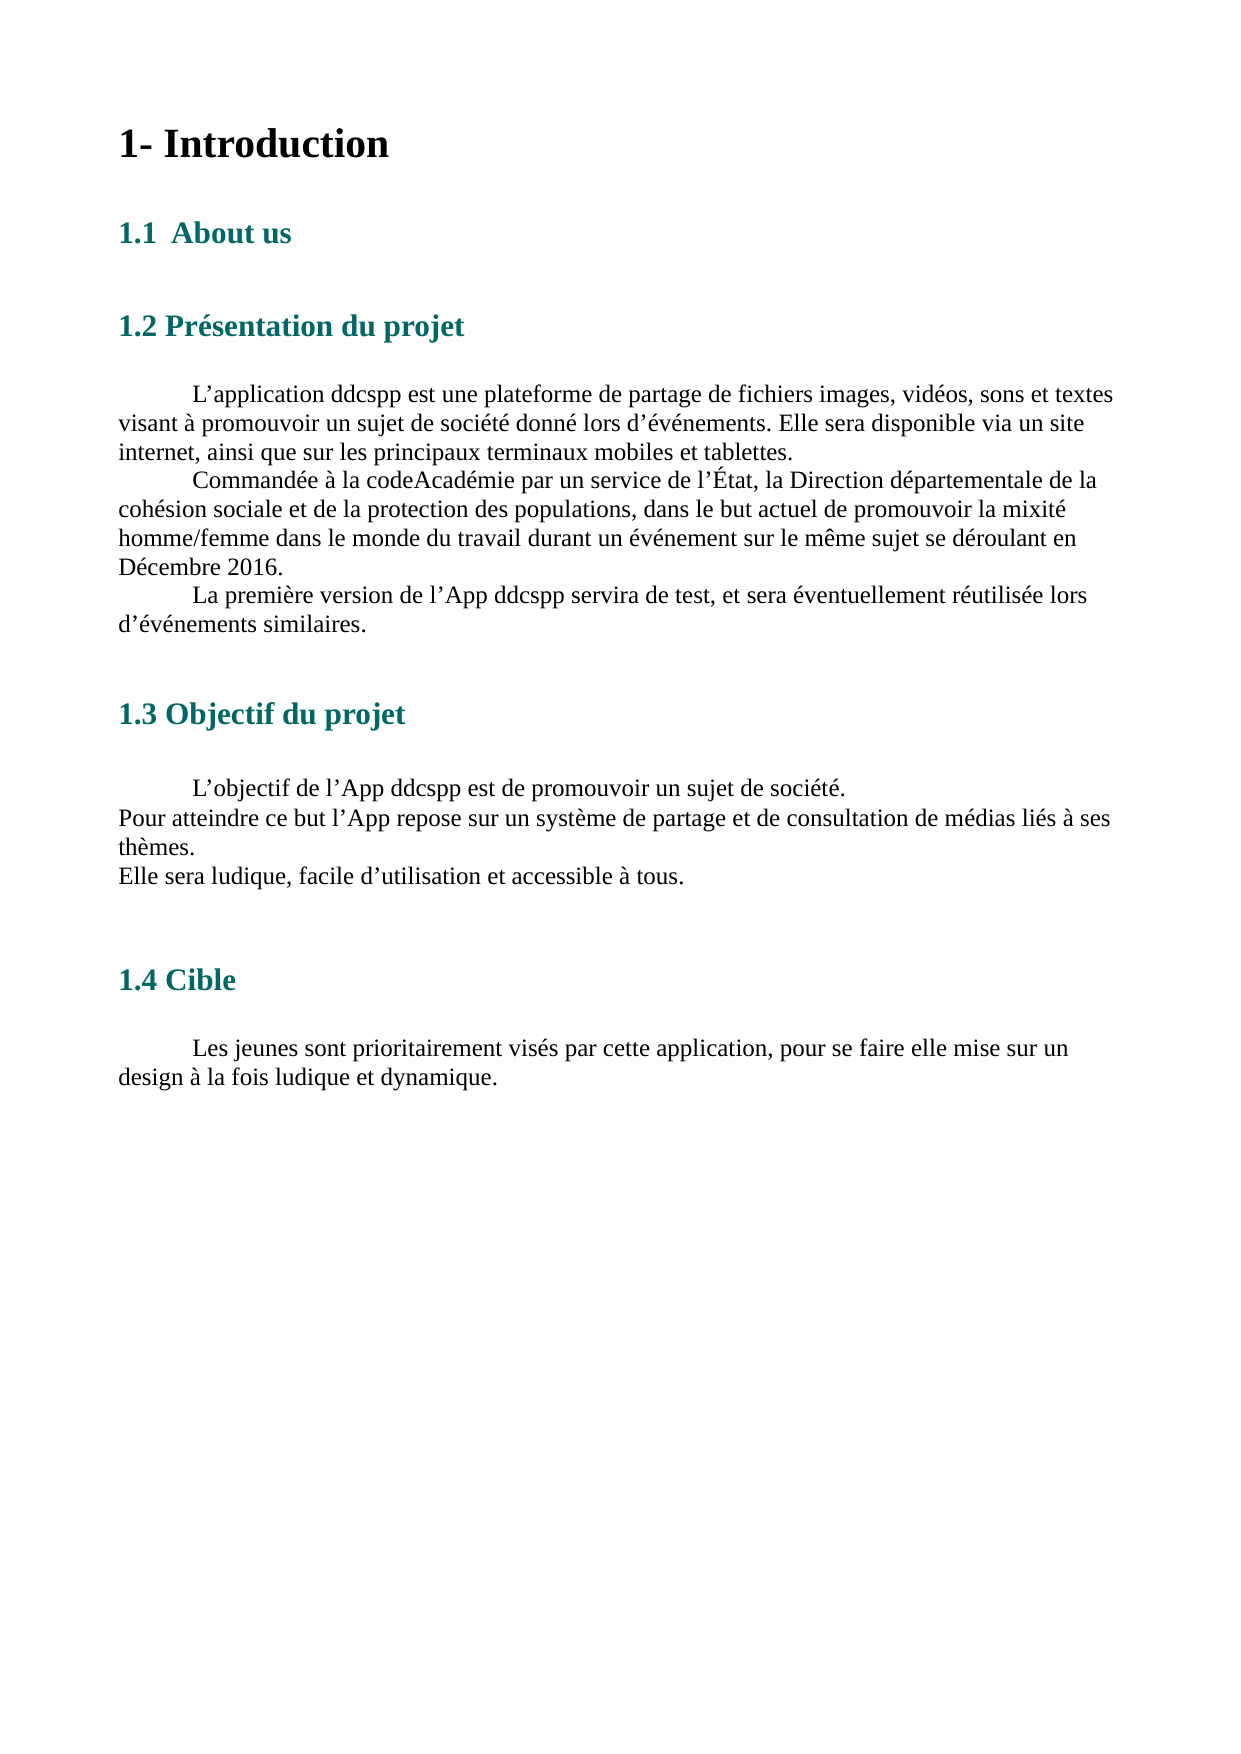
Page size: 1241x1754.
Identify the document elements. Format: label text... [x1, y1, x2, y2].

text Commandée à la codeAcadémie par un service de l’État, la Direction départementale de la cohésion sociale et de la protection des populations, dans le but actuel de promouvoir la mixité homme/femme dans le monde du travail durant un événement sur le même sujet se déroulant en Décembre 2016. [118, 466, 1122, 581]
text Elle sera ludique, facile d’utilisation et accessible à tous. [118, 861, 1122, 889]
text 1.4 Cible [118, 961, 1122, 997]
text 1.2 Présentation du projet [118, 307, 1122, 343]
text L’objectif de l’App ddcspp est de promouvoir un sujet de société. [118, 767, 1122, 803]
text La première version de l’App ddcspp servira de test, et sera éventuellement réutilisée lors d’événements similaires. [118, 581, 1122, 638]
text Les jeunes sont prioritairement visés par cette application, pour se faire elle mise sur un design à la fois ludique et dynamique. [118, 1033, 1122, 1091]
text L’application ddcspp est une plateforme de partage de fichiers images, vidéos, sons et textes visant à promouvoir un sujet de société donné lors d’événements. Elle sera disponible via un site internet, ainsi que sur les principaux terminaux mobiles et tablettes. [118, 379, 1122, 466]
text Pour atteindre ce but l’App repose sur un système de partage et de consultation de médias liés à ses thèmes. [118, 803, 1122, 861]
text 1.3 Objectif du projet [118, 696, 1122, 731]
text 1- Introduction [118, 118, 1122, 166]
text 1.1 About us [118, 214, 1122, 250]
